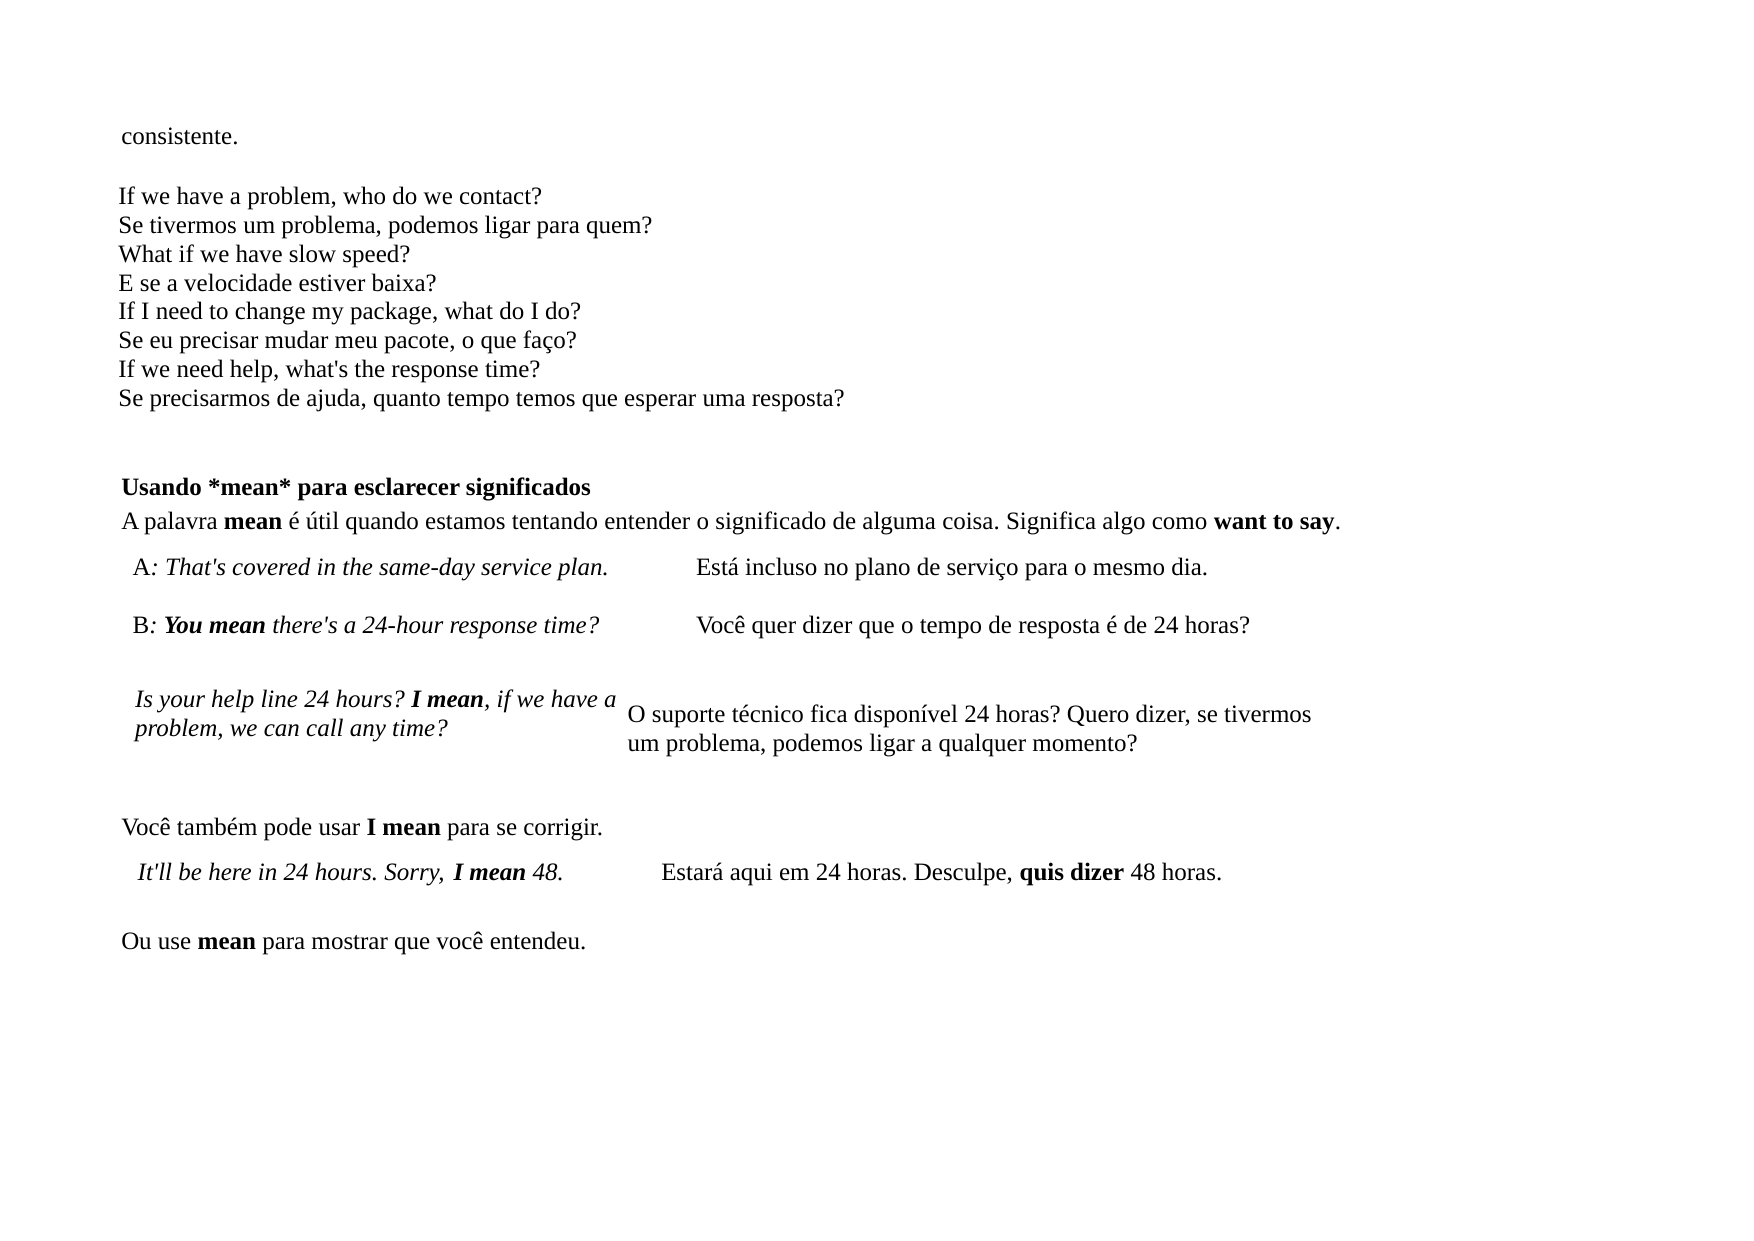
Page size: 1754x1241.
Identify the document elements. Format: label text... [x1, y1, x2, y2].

text Se eu precisar mudar meu pacote, o que faço? [118, 325, 1636, 354]
table_cell [118, 958, 134, 969]
text If we need help, what's the response time? [118, 354, 1636, 383]
text What if we have slow speed? [118, 239, 1636, 268]
table_header [118, 854, 134, 889]
table_cell [118, 889, 134, 923]
table_cell [135, 889, 658, 923]
text If we have a problem, who do we contact? [118, 181, 1636, 210]
table_cell [658, 889, 1348, 923]
table_cell [118, 775, 132, 809]
text Se tivermos um problema, podemos ligar para quem? [118, 210, 1636, 239]
table_header Usando *mean* para esclarecer significados [118, 469, 1348, 503]
table_header [118, 549, 129, 671]
table_cell [118, 671, 129, 682]
table_cell [118, 538, 1106, 549]
table_cell A palavra mean é útil quando estamos tentando entender o significado de alguma coisa. Significa algo como want to say. [118, 504, 1348, 538]
table_cell Você também pode usar I mean para se corrigir. [118, 809, 1348, 844]
table_cell [625, 775, 1348, 809]
table_cell [1106, 538, 1348, 549]
table_header Estará aqui em 24 horas. Desculpe, quis dizer 48 horas. [658, 854, 1348, 889]
table_cell [132, 775, 624, 809]
table_header O suporte técnico fica disponível 24 horas? Quero dizer, se tivermos um problema, podemos ligar a qualquer momento? [625, 682, 1348, 774]
table_header A: That's covered in the same-day service plan. B: You mean there's a 24-hour response time? [130, 549, 693, 671]
text E se a velocidade estiver baixa? [118, 268, 1636, 296]
text Se precisarmos de ajuda, quanto tempo temos que esperar uma resposta? [118, 383, 1636, 411]
table_cell [118, 844, 132, 854]
table_header [118, 682, 132, 774]
table_cell Ou use mean para mostrar que você entendeu. [118, 924, 1348, 958]
text If I need to change my package, what do I do? [118, 296, 1636, 325]
table_cell [135, 958, 1348, 969]
table_cell [130, 671, 1348, 682]
table_cell [132, 844, 1348, 854]
table_cell consistente. [118, 118, 1474, 153]
table_header Está incluso no plano de serviço para o mesmo dia. Você quer dizer que o tempo de resposta é de 24 horas? [693, 549, 1348, 671]
table_header Is your help line 24 hours? I mean, if we have a problem, we can call any time? [132, 682, 624, 774]
table_header It'll be here in 24 hours. Sorry, I mean 48. [135, 854, 658, 889]
